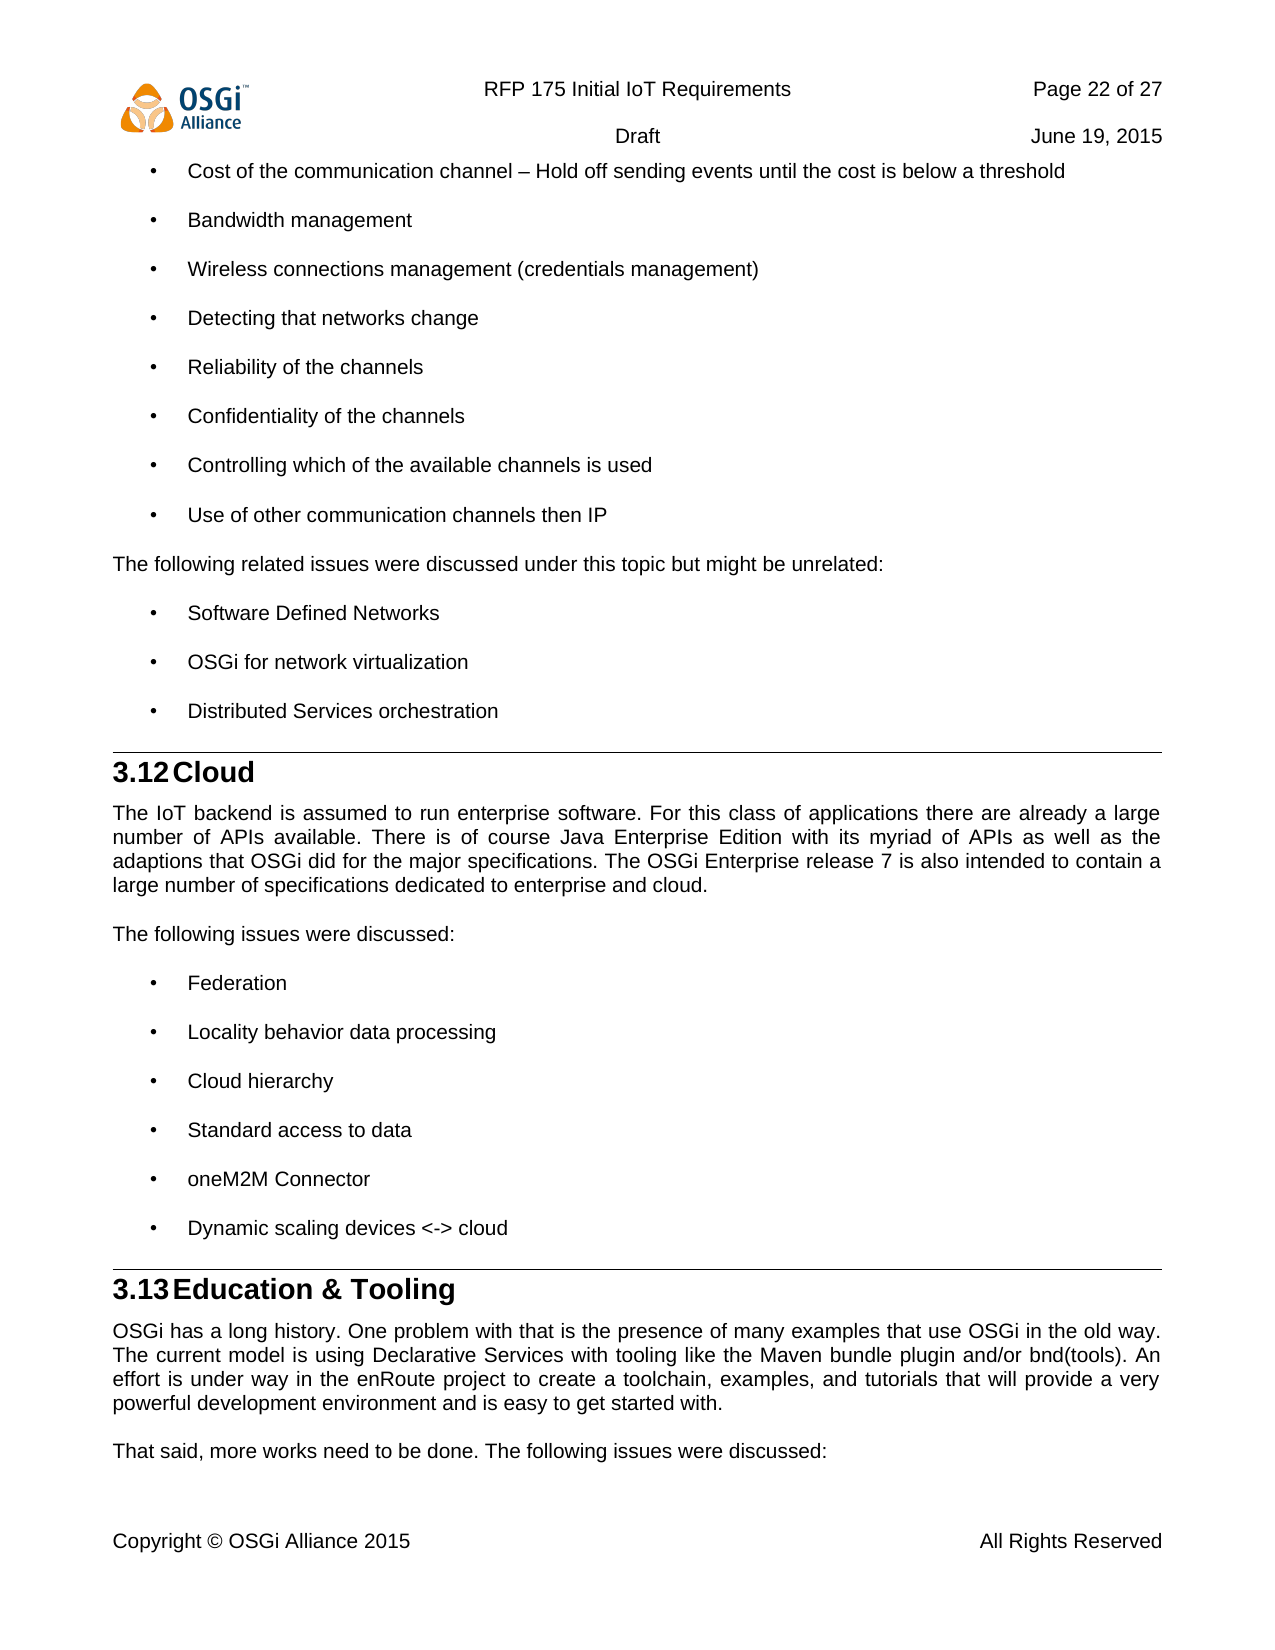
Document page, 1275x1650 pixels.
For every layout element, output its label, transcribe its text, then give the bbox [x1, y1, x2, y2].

list Cloud hierarchy [150, 1069, 1162, 1093]
text The IoT backend is assumed to run enterprise software. For this class of applications there are already a large number of APIs available. There is of course Java Enterprise Edition with its myriad of APIs as well as the adaptions that OSGi did for the major specifications. The OSGi Enterprise release 7 is also intended to contain a large number of specifications dedicated to enterprise and cloud. [112, 801, 1162, 897]
list Confidentiality of the channels [150, 404, 1162, 428]
list Software Defined Networks [150, 600, 1162, 624]
list Distributed Services orchestration [150, 698, 1162, 723]
list Bandwidth management [150, 208, 1162, 232]
list Cost of the communication channel – Hold off sending events until the cost is below a threshold [150, 159, 1162, 183]
text OSGi has a long history. One problem with that is the presence of many examples that use OSGi in the old way. The current model is using Declarative Services with tooling like the Maven bundle plugin and/or bnd(tools). An effort is under way in the enRoute project to create a toolchain, examples, and tutorials that will provide a very powerful development environment and is easy to get started with. [112, 1318, 1162, 1414]
list Reliability of the channels [150, 355, 1162, 379]
subtitle Cloud [112, 753, 1162, 788]
subtitle Education & Tooling [112, 1270, 1162, 1306]
list Controlling which of the available channels is used [150, 453, 1162, 477]
list Wireless connections management (credentials management) [150, 257, 1162, 281]
text The following related issues were discussed under this topic but might be unrelated: [112, 551, 1162, 575]
list OSGi for network virtualization [150, 649, 1162, 673]
list Federation [150, 971, 1162, 995]
list Use of other communication channels then IP [150, 502, 1162, 526]
list Dynamic scaling devices <-> cloud [150, 1216, 1162, 1240]
picture [113, 76, 257, 140]
list Locality behavior data processing [150, 1020, 1162, 1044]
list Standard access to data [150, 1118, 1162, 1142]
list Detecting that networks change [150, 306, 1162, 330]
text The following issues were discussed: [112, 922, 1162, 946]
list oneM2M Connector [150, 1167, 1162, 1191]
text That said, more works need to be done. The following issues were discussed: [112, 1439, 1162, 1463]
